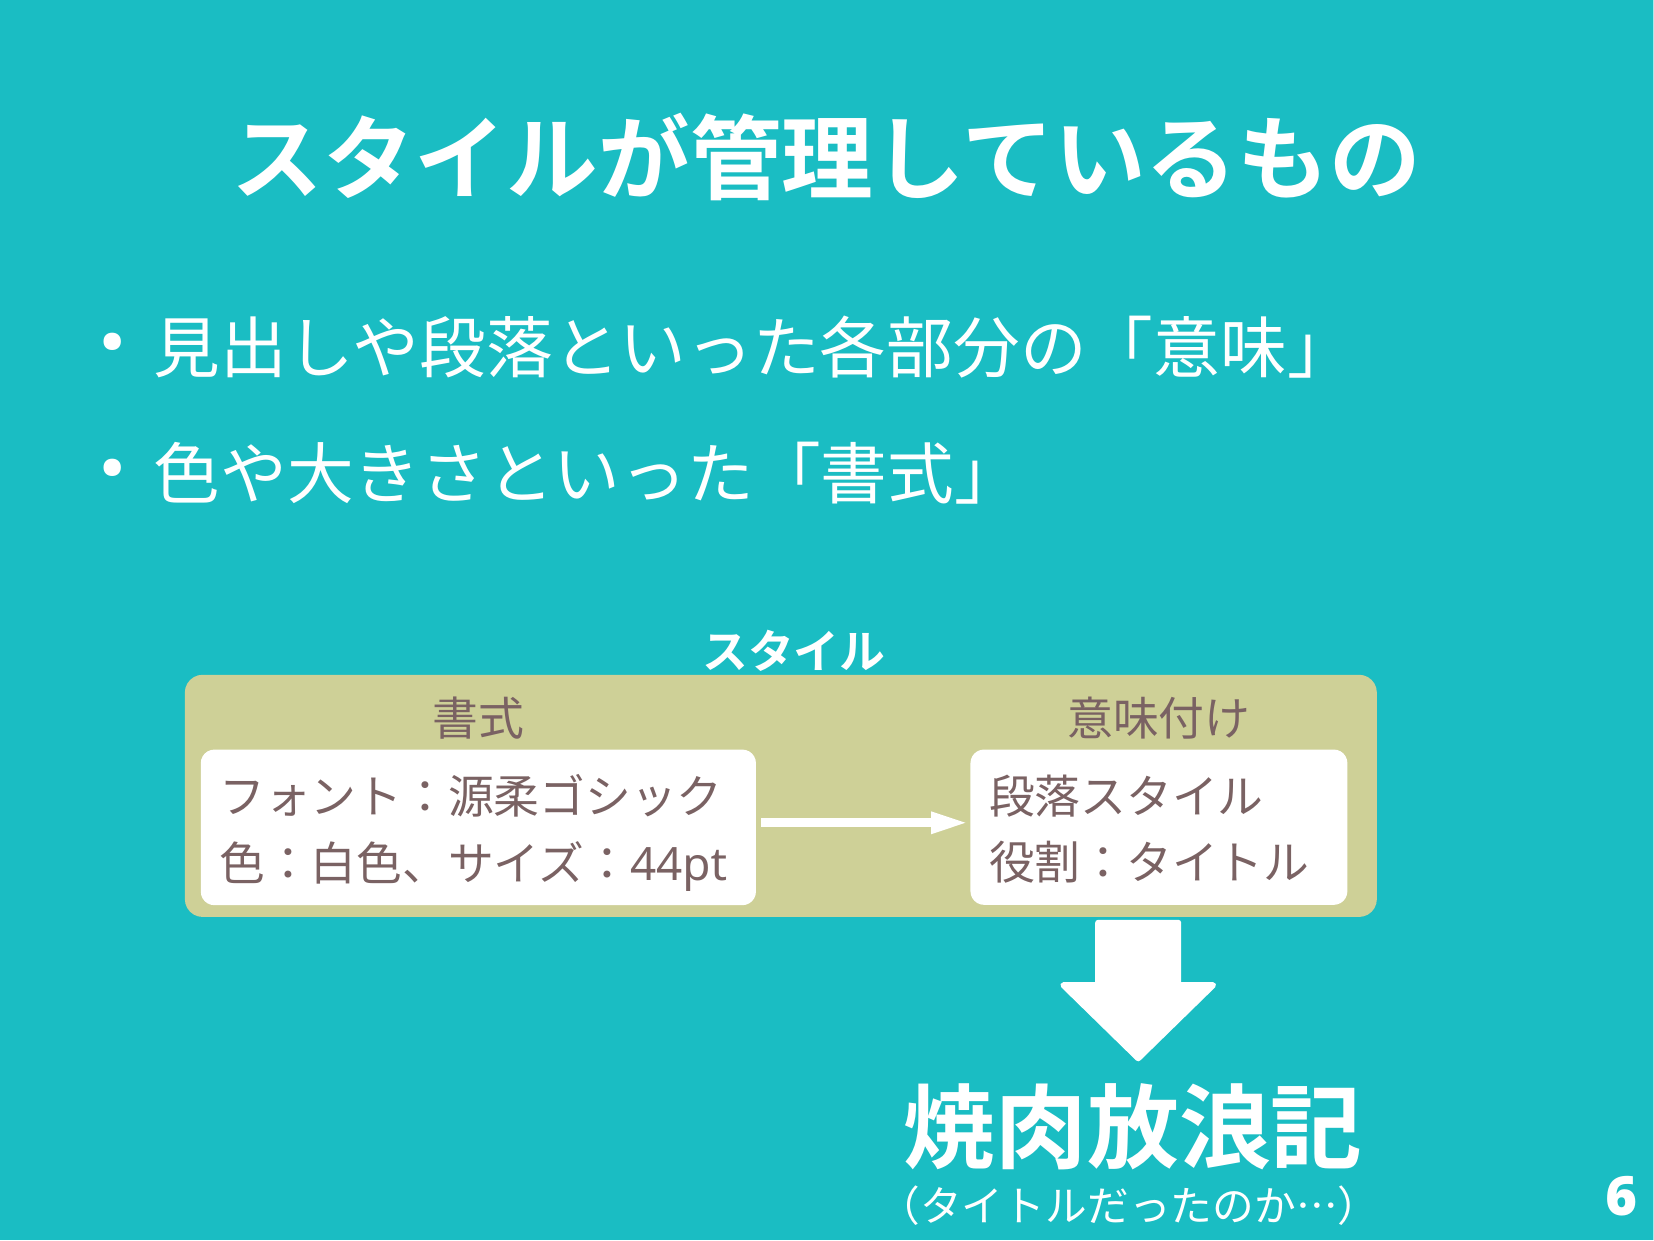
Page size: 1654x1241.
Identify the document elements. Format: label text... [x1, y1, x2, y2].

text_box 意味付け [1024, 675, 1294, 749]
text_box 段落スタイル 役割：タイトル [970, 749, 1348, 905]
text_box フォント：源柔ゴシック 色：白色、サイズ：44pt [200, 749, 756, 906]
text_box （タイトルだったのか…） [863, 1165, 1395, 1239]
title スタイルが管理しているもの [82, 49, 1571, 257]
text_box 書式 [417, 675, 539, 749]
text_box 焼肉放浪記 [889, 1047, 1378, 1165]
list 見出しや段落といった各部分の「意味」 色や大きさといった「書式」 [82, 295, 1571, 697]
text_box [184, 674, 1377, 917]
text_box [1063, 922, 1214, 1059]
text_box スタイル [687, 607, 901, 687]
